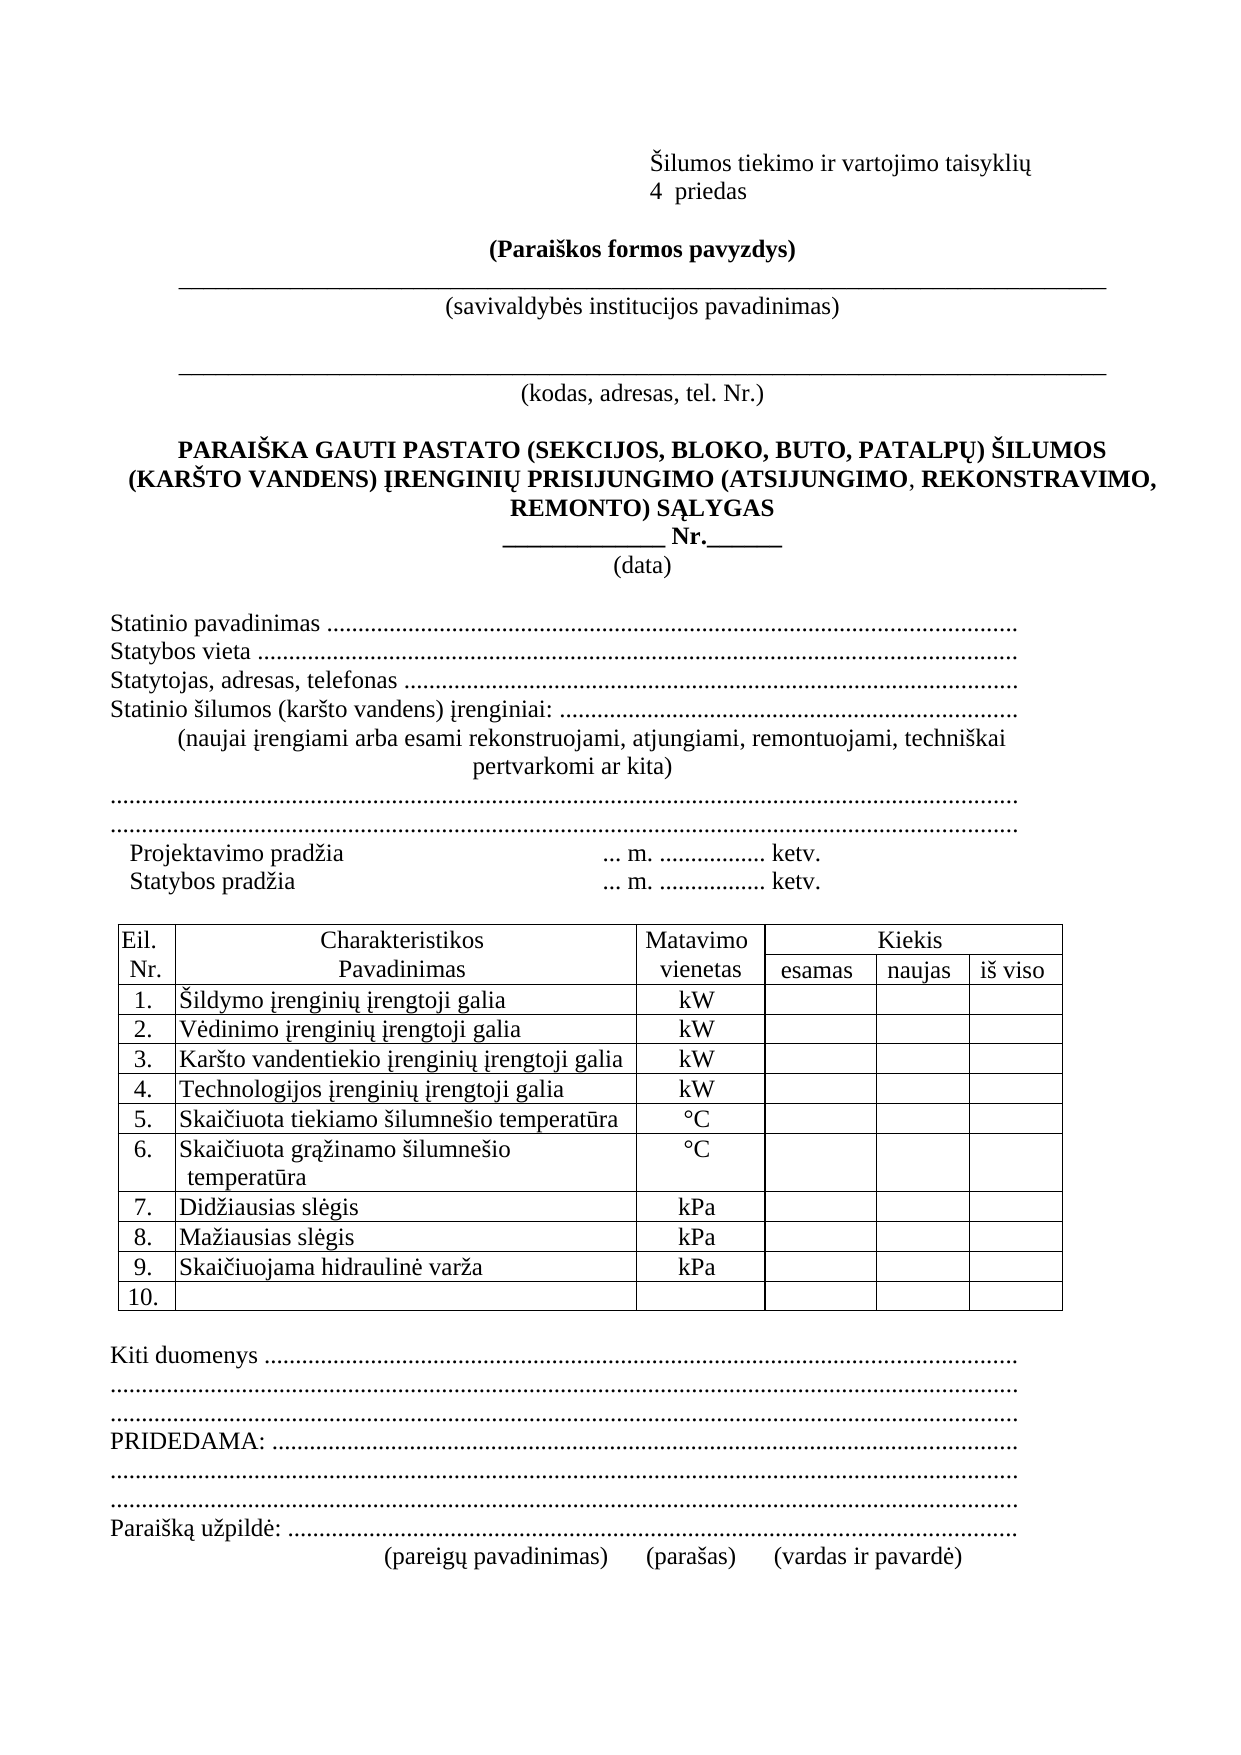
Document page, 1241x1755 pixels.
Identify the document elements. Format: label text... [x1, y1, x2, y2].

table_cell [877, 1282, 969, 1310]
table_cell [970, 1044, 1062, 1073]
table_cell Skaičiuota tiekiamo šilumnešio temperatūra [176, 1104, 636, 1133]
table_cell [766, 1104, 876, 1133]
text (pareigų pavadinimas) (parašas) (vardas ir pavardė) [118, 1541, 1166, 1570]
table_cell [766, 1222, 876, 1251]
table_cell 8. [119, 1222, 175, 1251]
text Statytojas, adresas, telefonas [110, 665, 1166, 694]
table_cell [877, 1044, 969, 1073]
table_cell [970, 1074, 1062, 1103]
table_cell [766, 1044, 876, 1073]
table_cell 10. [119, 1282, 175, 1310]
table_cell [176, 1282, 636, 1310]
text Statinio šilumos (karšto vandens) įrenginiai: [110, 694, 1166, 723]
text Statybos vieta [110, 636, 1166, 665]
table_cell [877, 1222, 969, 1251]
text ... [110, 1455, 1166, 1484]
text ... [110, 1369, 1166, 1398]
table_cell 6. [119, 1134, 175, 1191]
text ... [110, 809, 1166, 838]
table_cell 3. [119, 1044, 175, 1073]
table_cell kPa [637, 1252, 764, 1281]
table_cell [970, 985, 1062, 1013]
text pertvarkomi ar kita) [118, 751, 1166, 780]
table_cell [970, 1252, 1062, 1281]
table_cell 2. [119, 1015, 175, 1043]
table_cell kPa [637, 1222, 764, 1251]
text (Paraiškos formos pavyzdys) [118, 234, 1166, 263]
text (naujai įrengiami arba esami rekonstruojami, atjungiami, remontuojami, techniškai [118, 723, 1166, 751]
table_cell [877, 1134, 969, 1191]
table_cell iš viso [970, 955, 1062, 984]
table_cell [877, 1192, 969, 1221]
table_cell Technologijos įrenginių įrengtoji galia [176, 1074, 636, 1103]
table_cell kW [637, 1044, 764, 1073]
table_header Charakteristikos Pavadinimas [176, 925, 636, 984]
table_header Kiekis [766, 925, 1062, 954]
table_header Matavimo vienetas [637, 925, 764, 984]
table_cell Šildymo įrenginių įrengtoji galia [176, 985, 636, 1013]
table_cell [877, 985, 969, 1013]
table_cell kW [637, 1015, 764, 1043]
text _ [118, 263, 1166, 291]
table_cell Didžiausias slėgis [176, 1192, 636, 1221]
table_cell [766, 1015, 876, 1043]
text Kiti duomenys [110, 1340, 1166, 1369]
table_cell kW [637, 985, 764, 1013]
table_cell 4. [119, 1074, 175, 1103]
table_cell 5. [119, 1104, 175, 1133]
text 4 priedas [118, 176, 1166, 205]
table_cell naujas [877, 955, 969, 984]
table_cell [766, 1134, 876, 1191]
text PRIDEDAMA: [110, 1426, 1166, 1455]
table_cell [766, 1252, 876, 1281]
text Šilumos tiekimo ir vartojimo taisyklių [118, 148, 1166, 176]
table_cell °C [637, 1134, 764, 1191]
table_cell Skaičiuojama hidraulinė varža [176, 1252, 636, 1281]
table_cell [877, 1104, 969, 1133]
text Paraiška GAUTI PASTATO (SEKCIJOS, BLOKO, BUTO, PATALPŲ) ŠILUMOS (KARŠTO VANDENS) ĮRENGINIŲ PRISIJUNGIMO (ATSIJUNGIMO, REKONSTRAVIMO, REMONTO) SĄLYGAS [118, 435, 1166, 521]
table_cell Mažiausias slėgis [176, 1222, 636, 1251]
table_cell Vėdinimo įrenginių įrengtoji galia [176, 1015, 636, 1043]
table_cell [970, 1282, 1062, 1310]
table_cell [877, 1015, 969, 1043]
text Paraišką užpildė: [110, 1513, 1166, 1541]
table_cell [970, 1104, 1062, 1133]
table_cell [970, 1192, 1062, 1221]
table_cell [970, 1222, 1062, 1251]
table_cell ... m. ................. ketv. [591, 866, 1063, 895]
text (kodas, adresas, tel. Nr.) [118, 378, 1166, 406]
text _____________ Nr.______ [118, 521, 1166, 550]
table_cell [766, 1192, 876, 1221]
table_cell esamas [766, 955, 876, 984]
table_cell [877, 1252, 969, 1281]
table_cell 1. [119, 985, 175, 1013]
table_cell [766, 1074, 876, 1103]
table_header Projektavimo pradžia [118, 838, 591, 866]
text Statinio pavadinimas [110, 608, 1166, 636]
table_cell kPa [637, 1192, 764, 1221]
table_header ... m. ................. ketv. [591, 838, 1063, 866]
table_cell [970, 1015, 1062, 1043]
text _ [118, 349, 1166, 378]
table_cell [766, 985, 876, 1013]
table_cell [970, 1134, 1062, 1191]
text (savivaldybės institucijos pavadinimas) [118, 291, 1166, 320]
text (data) [118, 550, 1166, 579]
text ... [110, 780, 1166, 809]
text ... [110, 1484, 1166, 1513]
table_cell 9. [119, 1252, 175, 1281]
table_cell [766, 1282, 876, 1310]
table_cell [877, 1074, 969, 1103]
table_cell Karšto vandentiekio įrenginių įrengtoji galia [176, 1044, 636, 1073]
table_cell [637, 1282, 764, 1310]
table_header Eil. Nr. [119, 925, 175, 984]
table_cell Skaičiuota grąžinamo šilumnešio temperatūra [176, 1134, 636, 1191]
table_cell 7. [119, 1192, 175, 1221]
table_cell Statybos pradžia [118, 866, 591, 895]
text ... [110, 1398, 1166, 1426]
table_cell kW [637, 1074, 764, 1103]
table_cell °C [637, 1104, 764, 1133]
